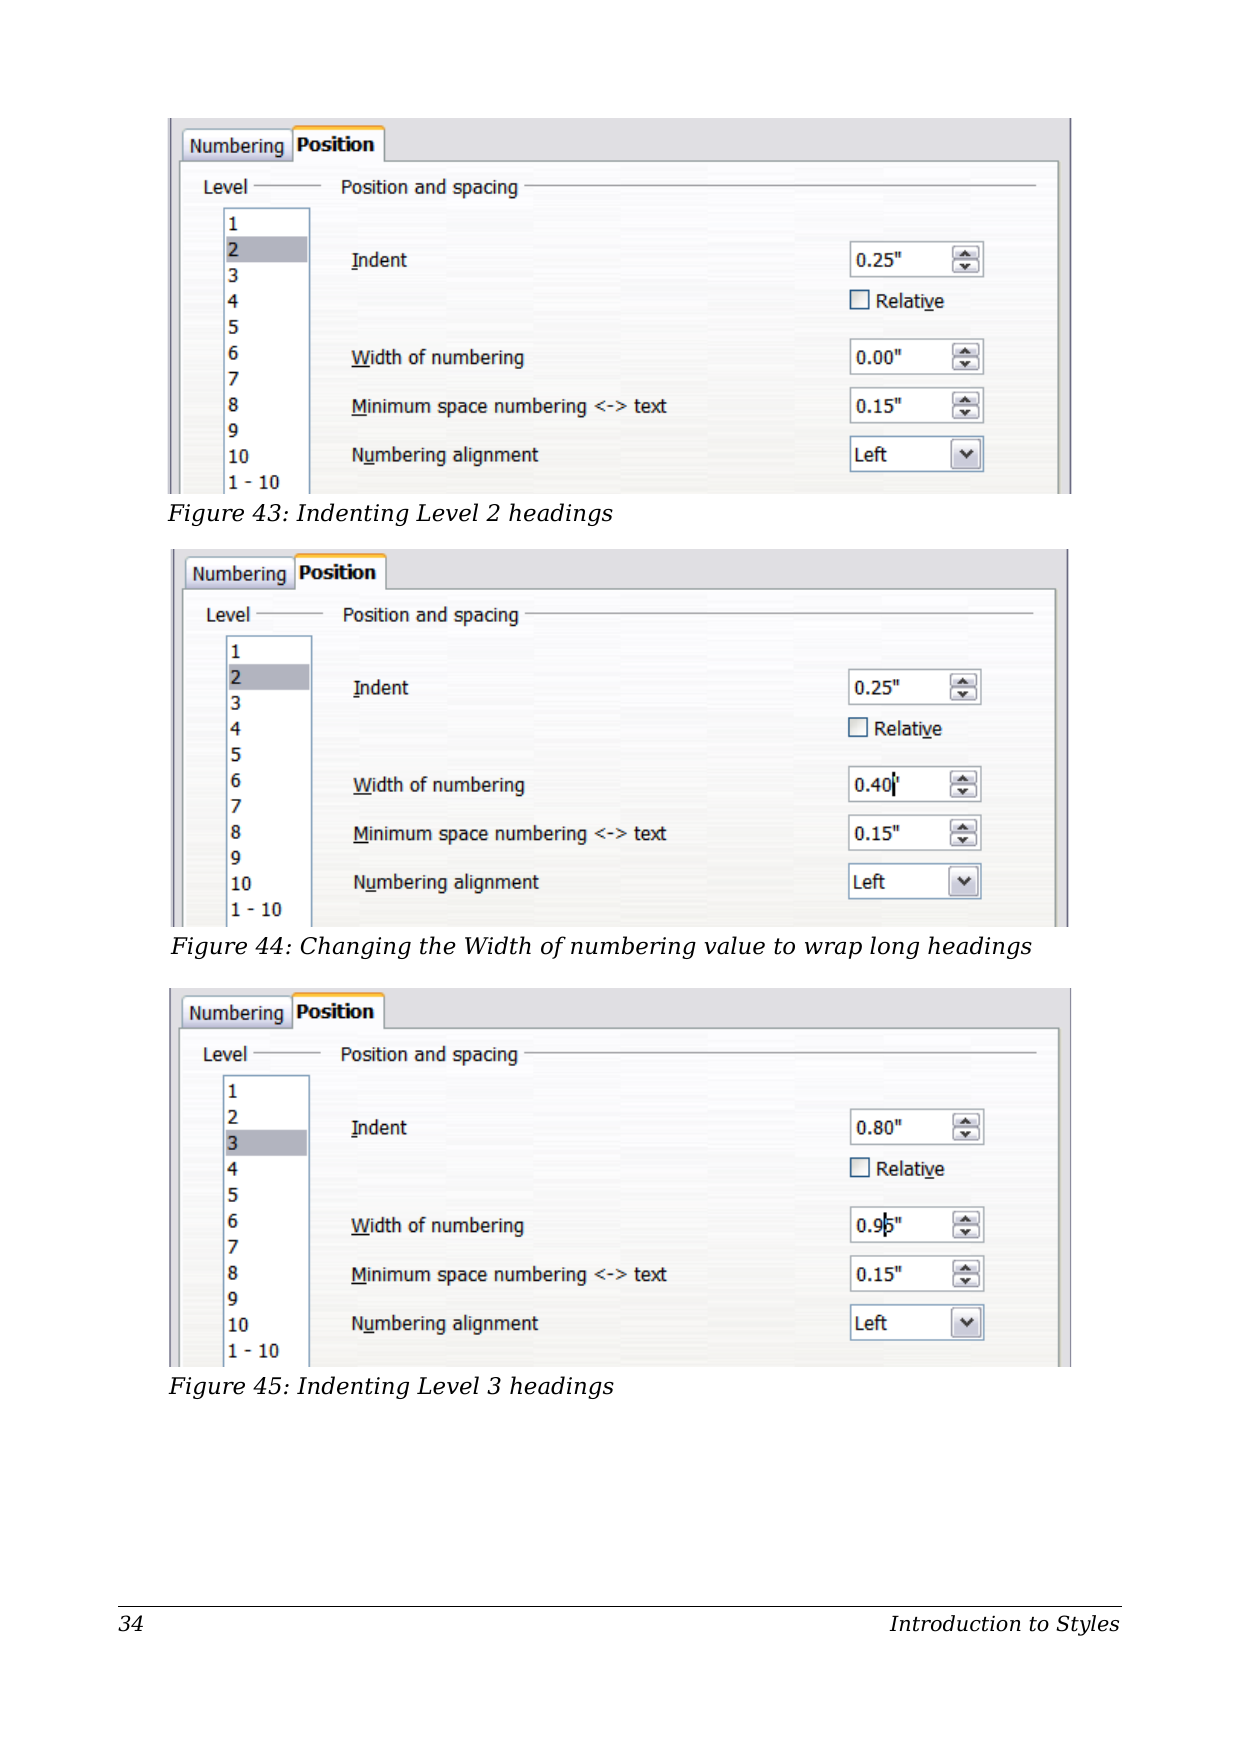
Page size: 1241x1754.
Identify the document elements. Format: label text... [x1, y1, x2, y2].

text Figure 45: Indenting Level 3 headings [169, 1373, 1071, 1400]
picture [170, 549, 1070, 927]
text Figure 43: Indenting Level 2 headings [168, 500, 1072, 527]
picture [168, 988, 1072, 1367]
text Figure 44: Changing the Width of numbering value to wrap long headings [171, 933, 1069, 960]
picture [167, 118, 1073, 494]
